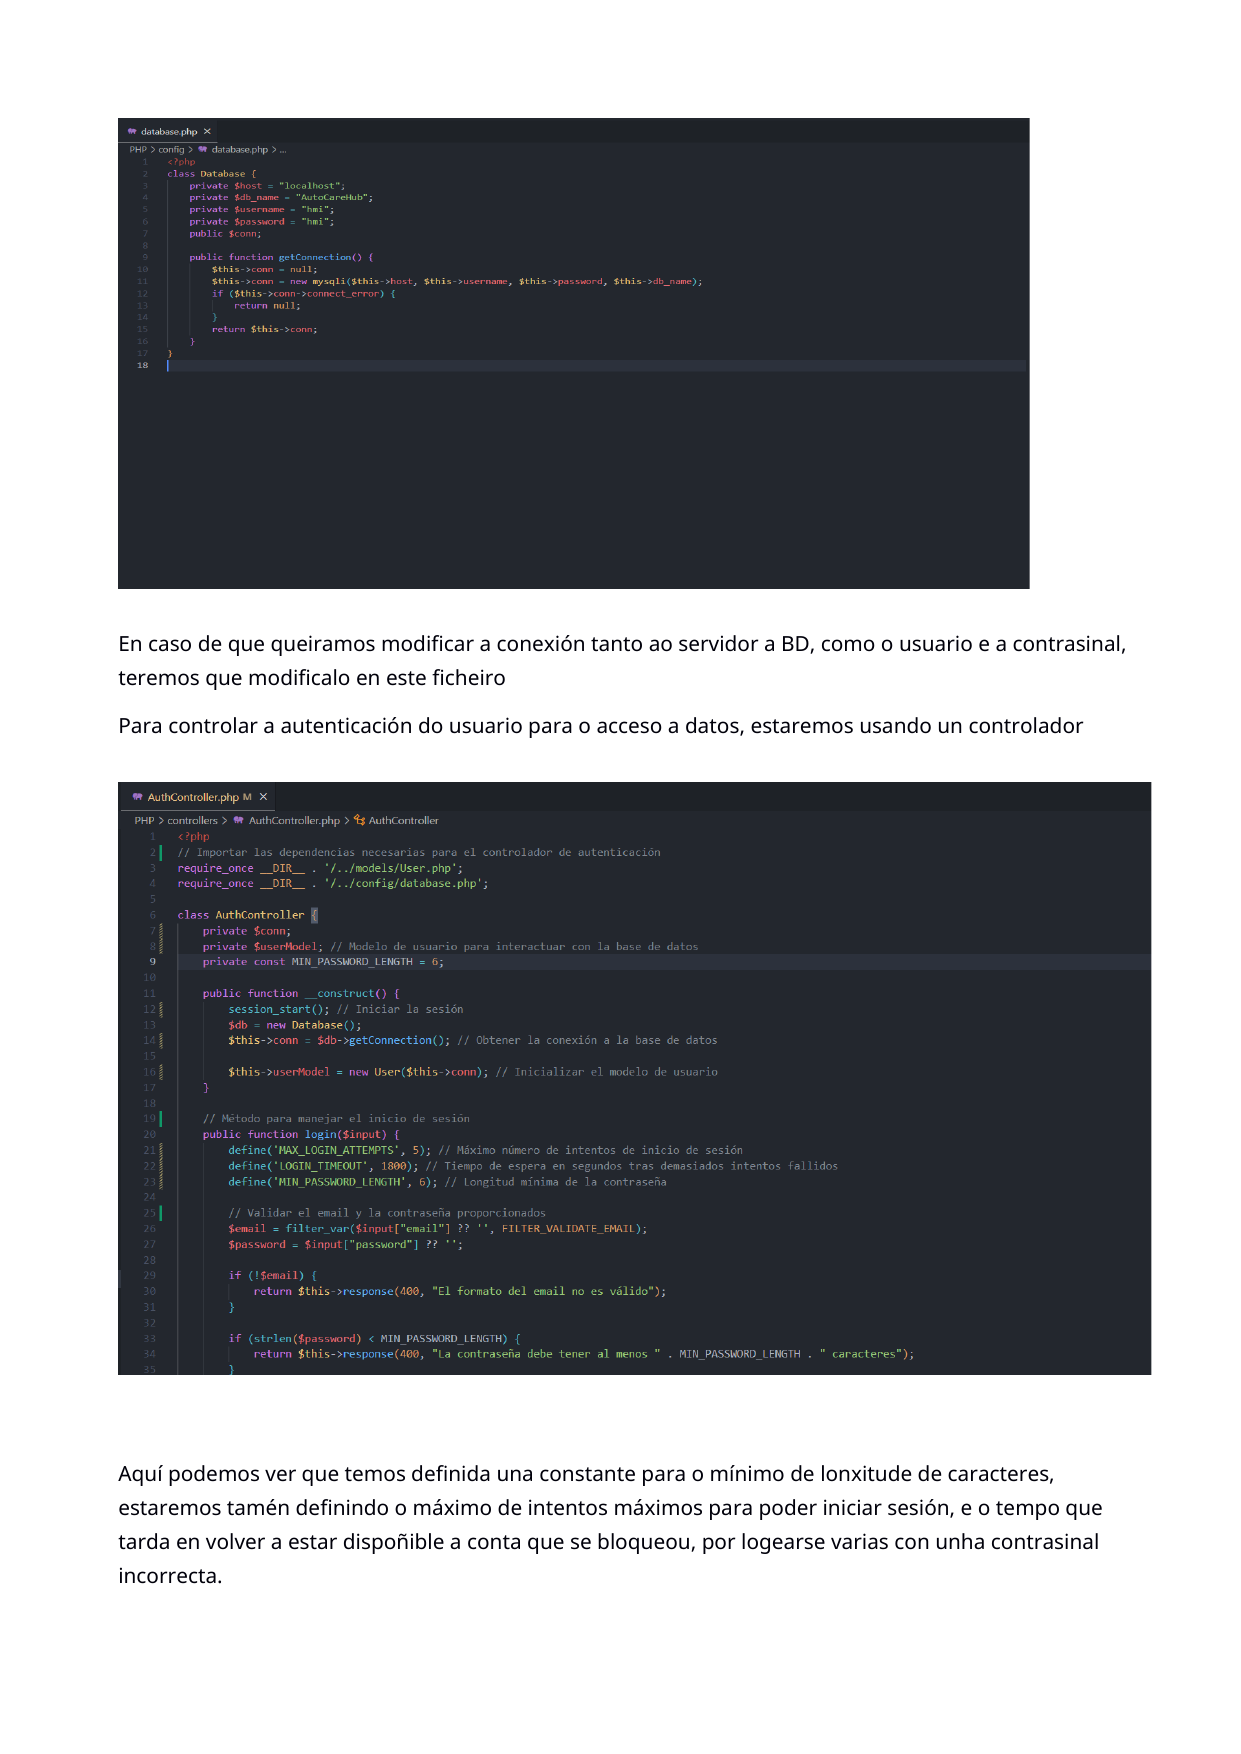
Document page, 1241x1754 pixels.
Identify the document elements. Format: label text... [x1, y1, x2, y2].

text Aquí podemos ver que temos definida una constante para o mínimo de lonxitude de caracteres, estaremos tamén definindo o máximo de intentos máximos para poder iniciar sesión, e o tempo que tarda en volver a estar dispoñible a conta que se bloqueou, por logearse varias con unha contrasinal incorrecta. [118, 1459, 1152, 1590]
picture [118, 118, 1030, 589]
text En caso de que queiramos modificar a conexión tanto ao servidor a BD, como o usuario e a contrasinal, teremos que modificalo en este ficheiro [118, 629, 1152, 691]
picture [118, 782, 1152, 1375]
text Para controlar a autenticación do usuario para o acceso a datos, estaremos usando un controlador [118, 711, 1152, 740]
